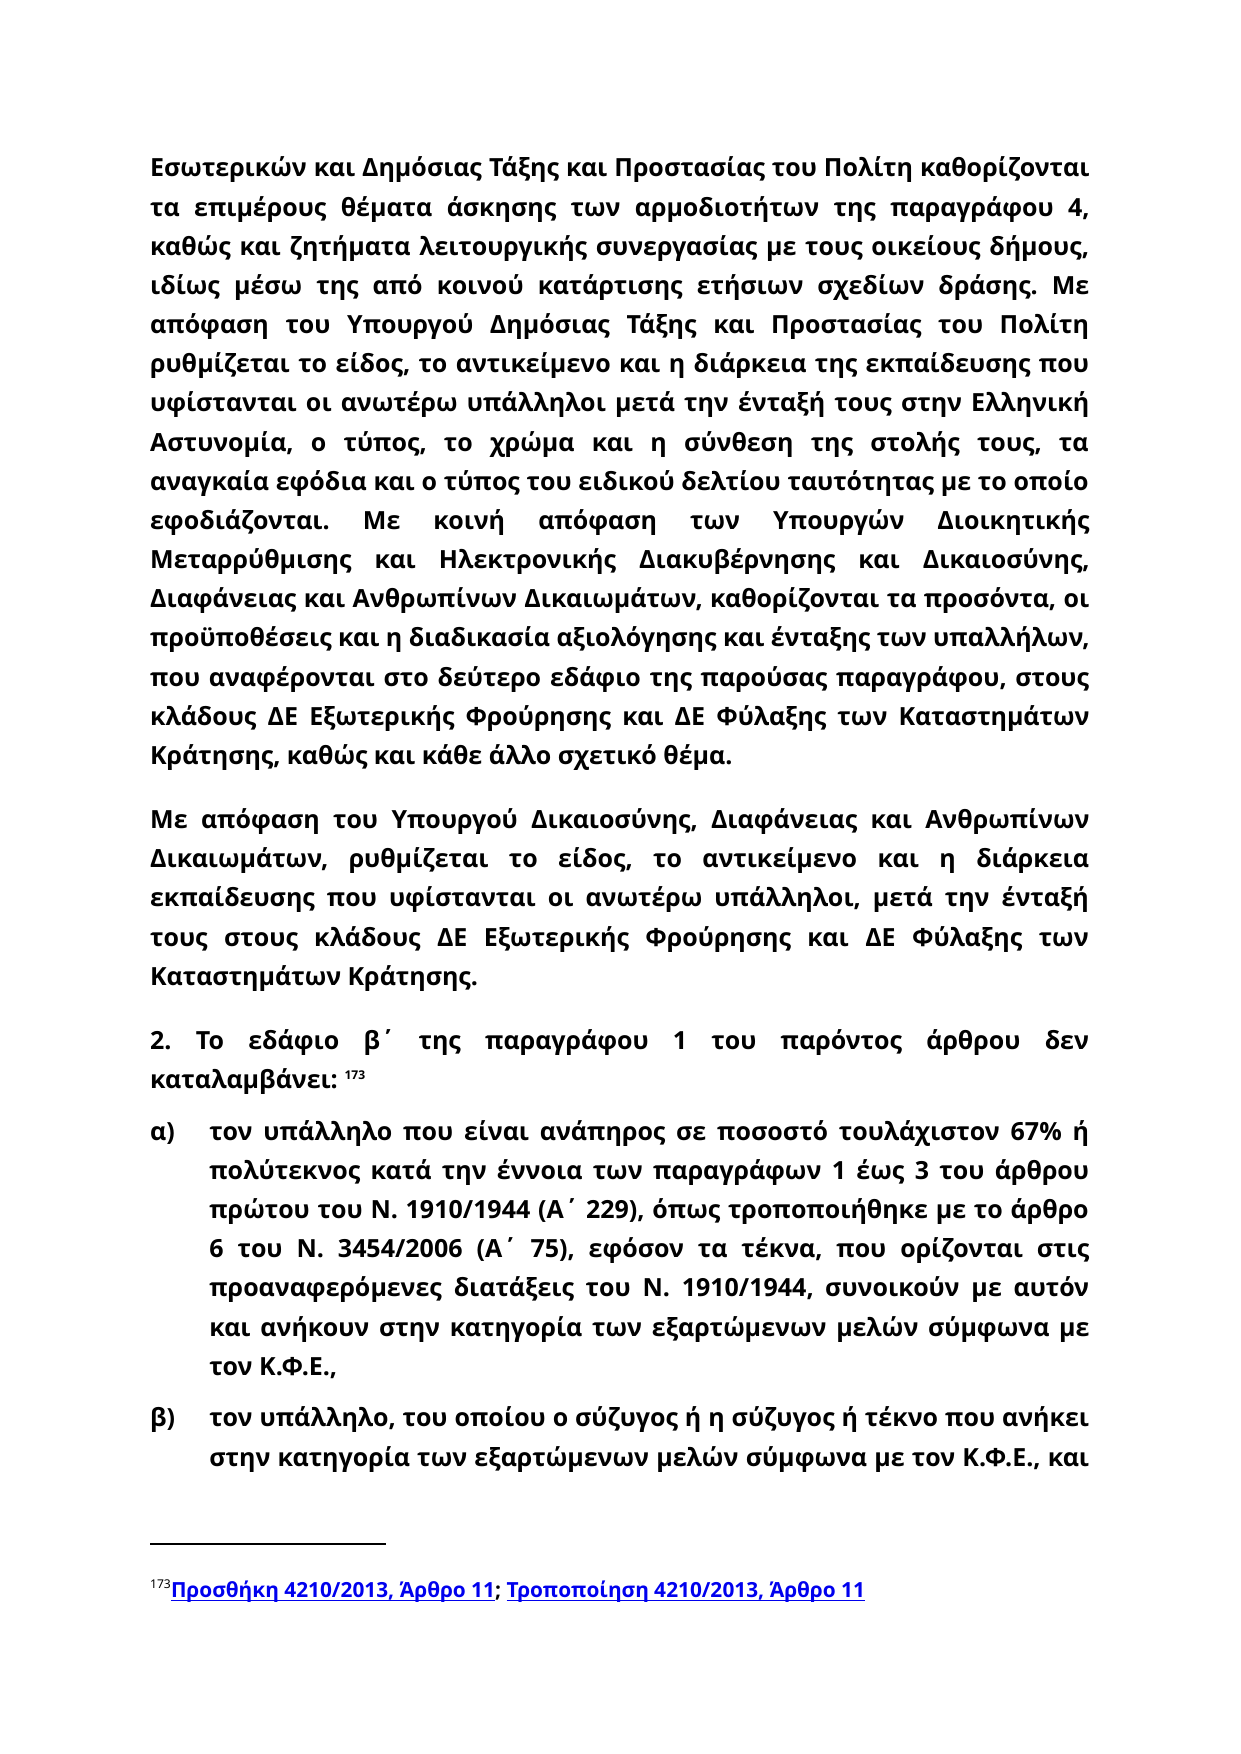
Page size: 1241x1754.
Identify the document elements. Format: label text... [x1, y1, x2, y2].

list α) τον υπάλληλο που είναι ανάπηρος σε ποσοστό τουλάχιστον 67% ή πολύτεκνος κατά την έννοια των παραγράφων 1 έως 3 του άρθρου πρώτου του Ν. 1910/1944 (Α΄ 229), όπως τροποποιήθηκε με το άρθρο 6 του Ν. 3454/2006 (Α΄ 75), εφόσον τα τέκνα, που ορίζονται στις προαναφερόμενες διατάξεις του Ν. 1910/1944, συνοικούν με αυτόν και ανήκουν στην κατηγορία των εξαρτώμενων μελών σύμφωνα με τον Κ.Φ.Ε., [150, 1113, 1090, 1382]
list β) τον υπάλληλο, του οποίου ο σύζυγος ή η σύζυγος ή τέκνο που ανήκει στην κατηγορία των εξαρτώμενων μελών σύμφωνα με τον Κ.Φ.Ε., και [150, 1400, 1090, 1473]
text 2. Το εδάφιο β΄ της παραγράφου 1 του παρόντος άρθρου δεν καταλαμβάνει: [150, 1022, 1090, 1096]
text Με απόφαση του Υπουργού Δικαιοσύνης, Διαφάνειας και Ανθρωπίνων Δικαιωμάτων, ρυθμίζεται το είδος, το αντικείμενο και η διάρκεια εκπαίδευσης που υφίστανται οι ανωτέρω υπάλληλοι, μετά την ένταξή τους στους κλάδους ΔΕ Εξωτερικής Φρούρησης και ΔΕ Φύλαξης των Καταστημάτων Κράτησης. [150, 802, 1090, 992]
text Εσωτερικών και Δημόσιας Τάξης και Προστασίας του Πολίτη καθορίζονται τα επιμέρους θέματα άσκησης των αρμοδιοτήτων της παραγράφου 4, καθώς και ζητήματα λειτουργικής συνεργασίας με τους οικείους δήμους, ιδίως μέσω της από κοινού κατάρτισης ετήσιων σχεδίων δράσης. Με απόφαση του Υπουργού Δημόσιας Τάξης και Προστασίας του Πολίτη ρυθμίζεται το είδος, το αντικείμενο και η διάρκεια της εκπαίδευσης που υφίστανται οι ανωτέρω υπάλληλοι μετά την ένταξή τους στην Ελληνική Αστυνομία, ο τύπος, το χρώμα και η σύνθεση της στολής τους, τα αναγκαία εφόδια και ο τύπος του ειδικού δελτίου ταυτότητας με το οποίο εφοδιάζονται. Με κοινή απόφαση των Υπουργών Διοικητικής Μεταρρύθμισης και Ηλεκτρονικής Διακυβέρνησης και Δικαιοσύνης, Διαφάνειας και Ανθρωπίνων Δικαιωμάτων, καθορίζονται τα προσόντα, οι προϋποθέσεις και η διαδικασία αξιολόγησης και ένταξης των υπαλλήλων, που αναφέρονται στο δεύτερο εδάφιο της παρούσας παραγράφου, στους κλάδους ΔΕ Εξωτερικής Φρούρησης και ΔΕ Φύλαξης των Καταστημάτων Κράτησης, καθώς και κάθε άλλο σχετικό θέμα. [150, 150, 1090, 772]
text Προσθήκη 4210/2013, Άρθρο 11; Τροποποίηση 4210/2013, Άρθρο 11 [150, 1576, 1090, 1604]
